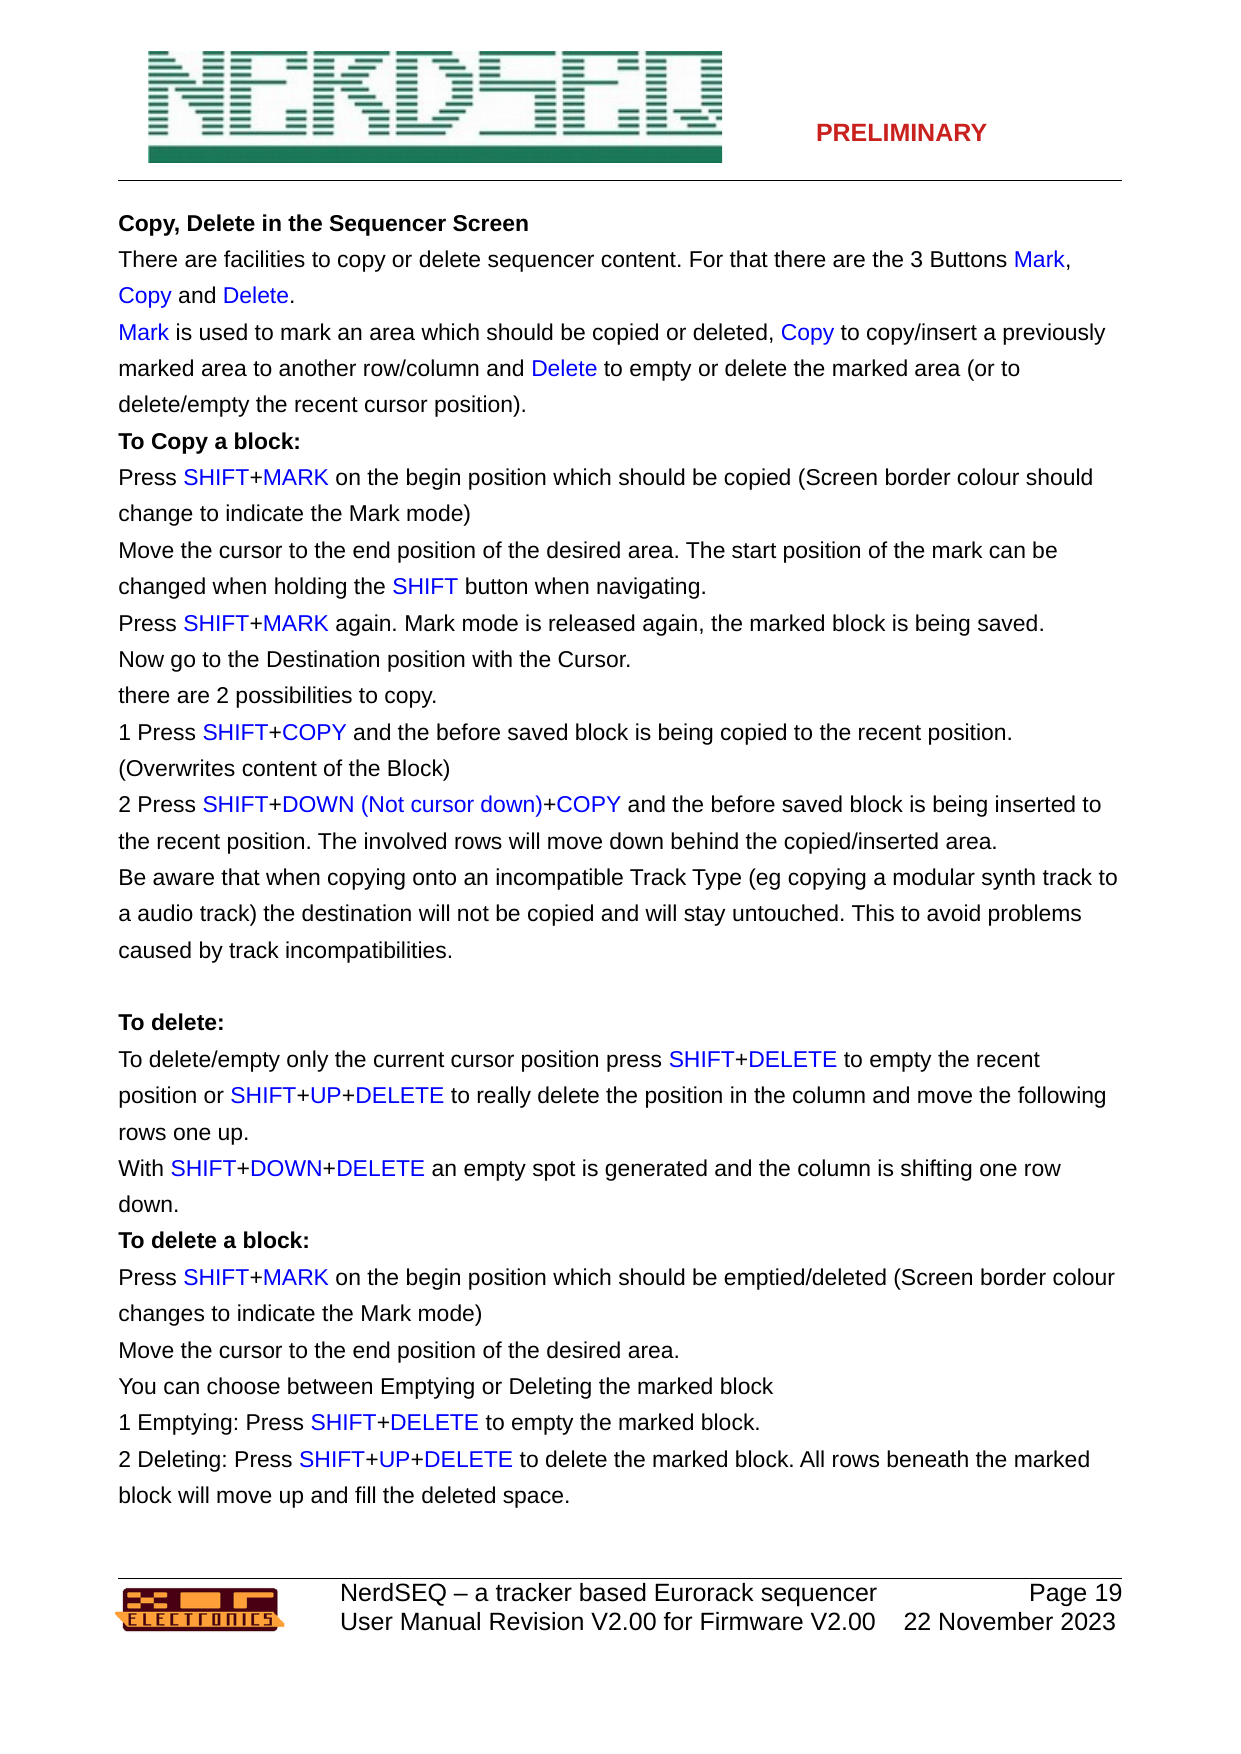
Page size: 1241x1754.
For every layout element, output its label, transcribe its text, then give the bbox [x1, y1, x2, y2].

text Now go to the Destination position with the Cursor. [118, 646, 1122, 672]
text Move the cursor to the end position of the desired area. The start position of the mark can be changed when holding the SHIFT button when navigating. [118, 537, 1122, 599]
text To Copy a block: [118, 428, 1122, 454]
text With SHIFT+DOWN+DELETE an empty spot is generated and the column is shifting one row down. [118, 1155, 1122, 1217]
text 2 Press SHIFT+DOWN (Not cursor down)+COPY and the before saved block is being inserted to the recent position. The involved rows will move down behind the copied/inserted area. [118, 791, 1122, 854]
text Be aware that when copying onto an incompatible Track Type (eg copying a modular synth track to a audio track) the destination will not be copied and will stay untouched. This to avoid problems caused by track incompatibilities. [118, 864, 1122, 963]
picture [148, 51, 723, 163]
text To delete/empty only the current cursor position press SHIFT+DELETE to empty the recent position or SHIFT+UP+DELETE to really delete the position in the column and move the following rows one up. [118, 1046, 1122, 1145]
text You can choose between Emptying or Deleting the marked block [118, 1373, 1122, 1399]
text To delete: [118, 1009, 1122, 1036]
text there are 2 possibilities to copy. [118, 682, 1122, 708]
text Press SHIFT+MARK again. Mark mode is released again, the marked block is being saved. [118, 609, 1122, 636]
text 1 Press SHIFT+COPY and the before saved block is being copied to the recent position. (Overwrites content of the Block) [118, 718, 1122, 781]
text 2 Deleting: Press SHIFT+UP+DELETE to delete the marked block. All rows beneath the marked block will move up and fill the deleted space. [118, 1446, 1122, 1508]
text To delete a block: [118, 1227, 1122, 1254]
text Copy, Delete in the Sequencer Screen [118, 209, 1122, 236]
text Press SHIFT+MARK on the begin position which should be emptied/deleted (Screen border colour changes to indicate the Mark mode) [118, 1264, 1122, 1327]
text There are facilities to copy or delete sequencer content. For that there are the 3 Buttons Mark, Copy and Delete. [118, 246, 1122, 309]
text Move the cursor to the end position of the desired area. [118, 1337, 1122, 1363]
text 1 Emptying: Press SHIFT+DELETE to empty the marked block. [118, 1409, 1122, 1436]
text Mark is used to mark an area which should be copied or deleted, Copy to copy/insert a previously marked area to another row/column and Delete to empty or delete the marked area (or to delete/empty the recent cursor position). [118, 319, 1122, 418]
picture [115, 1584, 285, 1634]
text Press SHIFT+MARK on the begin position which should be copied (Screen border colour should change to indicate the Mark mode) [118, 464, 1122, 527]
